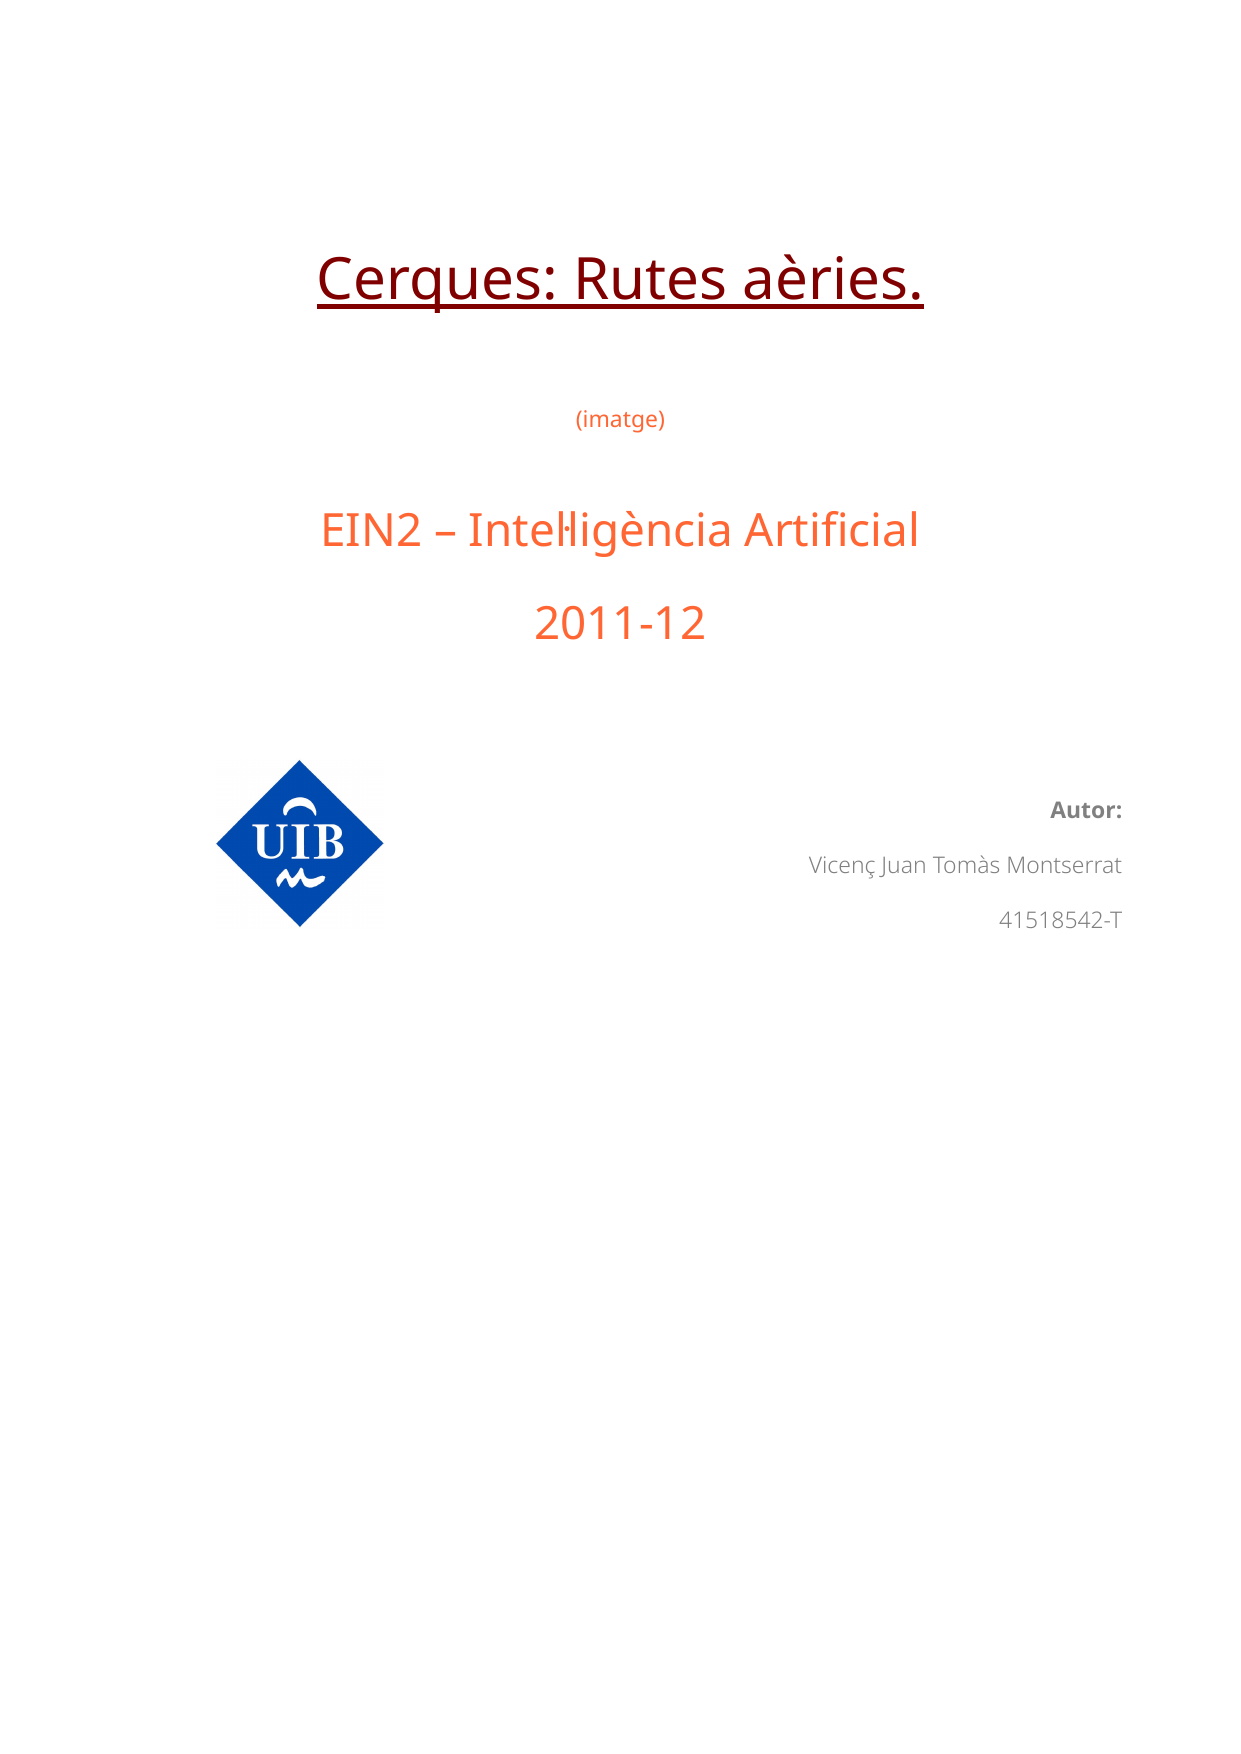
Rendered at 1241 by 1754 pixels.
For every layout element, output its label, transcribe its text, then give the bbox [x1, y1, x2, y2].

text 2011-12 [118, 591, 1122, 653]
text 41518542-T [118, 904, 1122, 935]
text (imatge) [118, 403, 1122, 434]
text [118, 794, 215, 825]
text Cerques: Rutes aèries. [118, 118, 1122, 317]
picture [215, 758, 385, 929]
text Autor: [385, 794, 1122, 825]
text EIN2 – Intel·ligència Artificial [118, 497, 1122, 559]
text [118, 849, 215, 880]
text Vicenç Juan Tomàs Montserrat [385, 849, 1122, 880]
